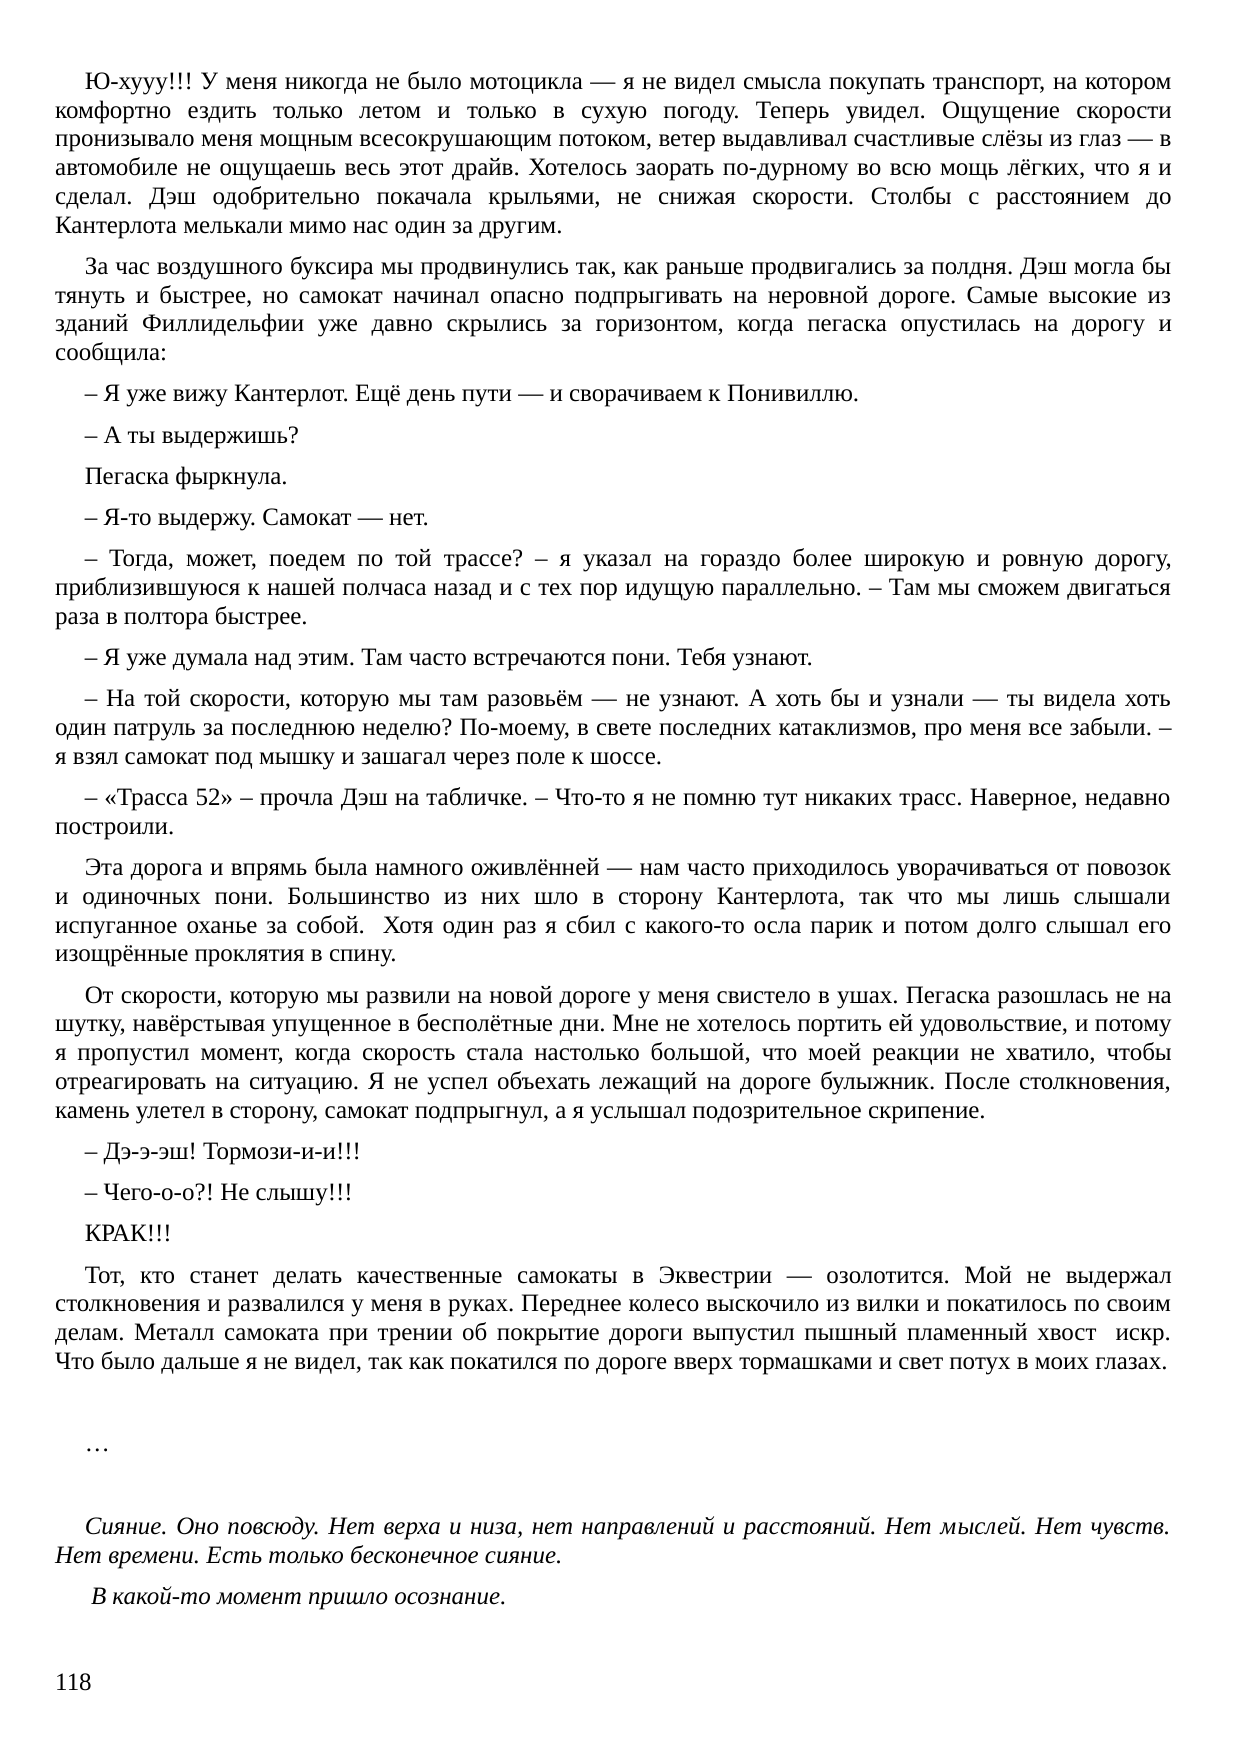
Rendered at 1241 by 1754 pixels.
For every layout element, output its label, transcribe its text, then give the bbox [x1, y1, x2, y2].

text – Тогда, может, поедем по той трассе? – я указал на гораздо более широкую и ровную дорогу, приблизившуюся к нашей полчаса назад и с тех пор идущую параллельно. – Там мы сможем двигаться раза в полтора быстрее. [55, 543, 1173, 630]
text Ю-хууу!!! У меня никогда не было мотоцикла — я не видел смысла покупать транспорт, на котором комфортно ездить только летом и только в сухую погоду. Теперь увидел. Ощущение скорости пронизывало меня мощным всесокрушающим потоком, ветер выдавливал счастливые слёзы из глаз — в автомобиле не ощущаешь весь этот драйв. Хотелось заорать по-дурному во всю мощь лёгких, что я и сделал. Дэш одобрительно покачала крыльями, не снижая скорости. Столбы с расстоянием до Кантерлота мелькали мимо нас один за другим. [55, 66, 1173, 238]
text Пегаска фыркнула. [55, 461, 1173, 490]
text … [55, 1428, 1173, 1457]
text – Я-то выдержу. Самокат — нет. [55, 502, 1173, 531]
text – Я уже вижу Кантерлот. Ещё день пути — и сворачиваем к Понивиллю. [55, 378, 1173, 407]
text Эта дорога и впрямь была намного оживлённей — нам часто приходилось уворачиваться от повозок и одиночных пони. Большинство из них шло в сторону Кантерлота, так что мы лишь слышали испуганное оханье за собой. Хотя один раз я сбил с какого-то осла парик и потом долго слышал его изощрённые проклятия в спину. [55, 852, 1173, 967]
text Сияние. Оно повсюду. Нет верха и низа, нет направлений и расстояний. Нет мыслей. Нет чувств. Нет времени. Есть только бесконечное сияние. [55, 1511, 1173, 1568]
text Тот, кто станет делать качественные самокаты в Эквестрии — озолотится. Мой не выдержал столкновения и развалился у меня в руках. Переднее колесо выскочило из вилки и покатилось по своим делам. Металл самоката при трении об покрытие дороги выпустил пышный пламенный хвост искр. Что было дальше я не видел, так как покатился по дороге вверх тормашками и свет потух в моих глазах. [55, 1260, 1173, 1375]
text – А ты выдержишь? [55, 420, 1173, 448]
text – Я уже думала над этим. Там часто встречаются пони. Тебя узнают. [55, 642, 1173, 671]
text – На той скорости, которую мы там разовьём — не узнают. А хоть бы и узнали — ты видела хоть один патруль за последнюю неделю? По-моему, в свете последних катаклизмов, про меня все забыли. – я взял самокат под мышку и зашагал через поле к шоссе. [55, 683, 1173, 770]
text В какой-то момент пришло осознание. [55, 1581, 1173, 1610]
text КРАК!!! [55, 1218, 1173, 1247]
text – Чего-о-о?! Не слышу!!! [55, 1177, 1173, 1206]
text – Дэ-э-эш! Тормози-и-и!!! [55, 1136, 1173, 1165]
text От скорости, которую мы развили на новой дороге у меня свистело в ушах. Пегаска разошлась не на шутку, навёрстывая упущенное в бесполётные дни. Мне не хотелось портить ей удовольствие, и потому я пропустил момент, когда скорость стала настолько большой, что моей реакции не хватило, чтобы отреагировать на ситуацию. Я не успел объехать лежащий на дороге булыжник. После столкновения, камень улетел в сторону, самокат подпрыгнул, а я услышал подозрительное скрипение. [55, 980, 1173, 1123]
text За час воздушного буксира мы продвинулись так, как раньше продвигались за полдня. Дэш могла бы тянуть и быстрее, но самокат начинал опасно подпрыгивать на неровной дороге. Самые высокие из зданий Филлидельфии уже давно скрылись за горизонтом, когда пегаска опустилась на дорогу и сообщила: [55, 251, 1173, 366]
text – «Трасса 52» – прочла Дэш на табличке. – Что-то я не помню тут никаких трасс. Наверное, недавно построили. [55, 782, 1173, 840]
